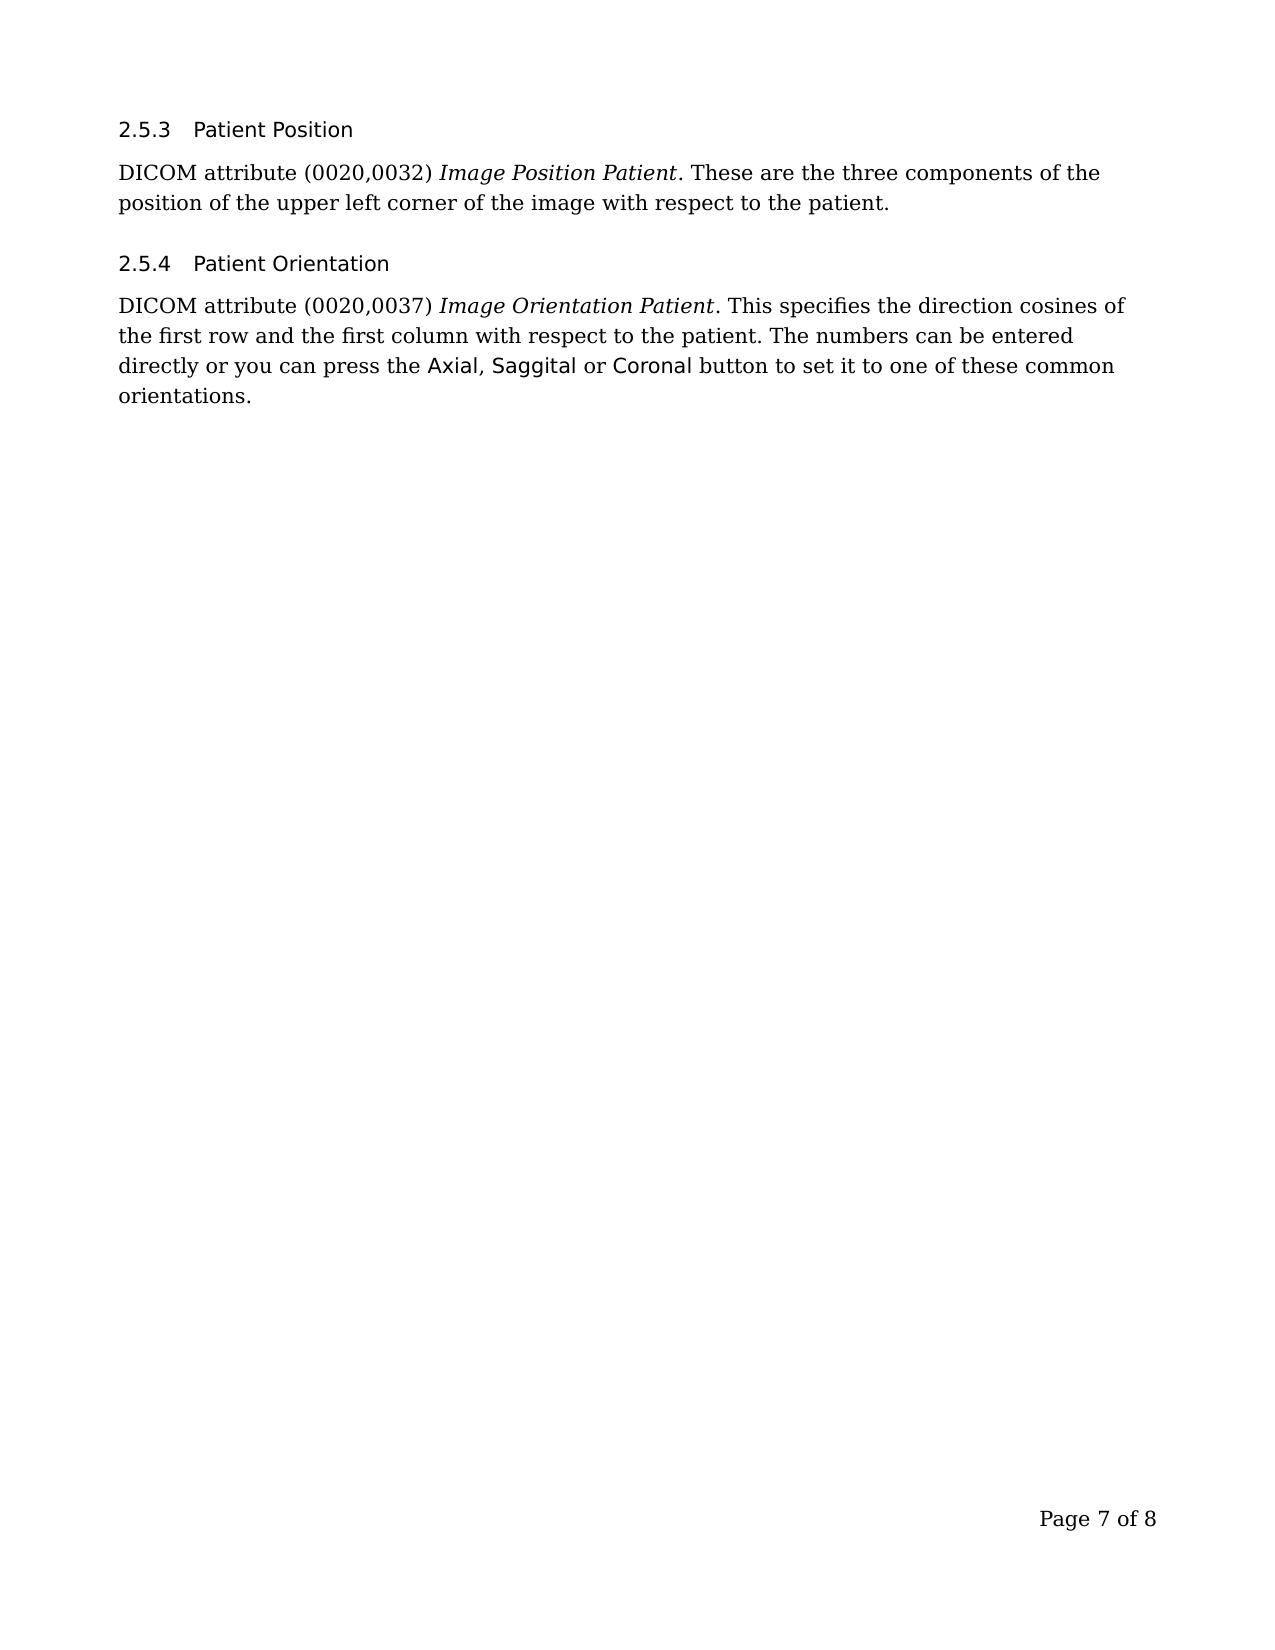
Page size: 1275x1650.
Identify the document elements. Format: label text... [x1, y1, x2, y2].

subtitle DICOM attribute (0020,0037) Image Orientation Patient. This specifies the direction cosines of the first row and the first column with respect to the patient. The numbers can be entered directly or you can press the Axial, Saggital or Coronal button to set it to one of these common orientations. [118, 289, 1157, 409]
subtitle Patient Position [118, 118, 1157, 142]
subtitle Patient Orientation [118, 252, 1157, 276]
subtitle DICOM attribute (0020,0032) Image Position Patient. These are the three components of the position of the upper left corner of the image with respect to the patient. [118, 155, 1157, 215]
